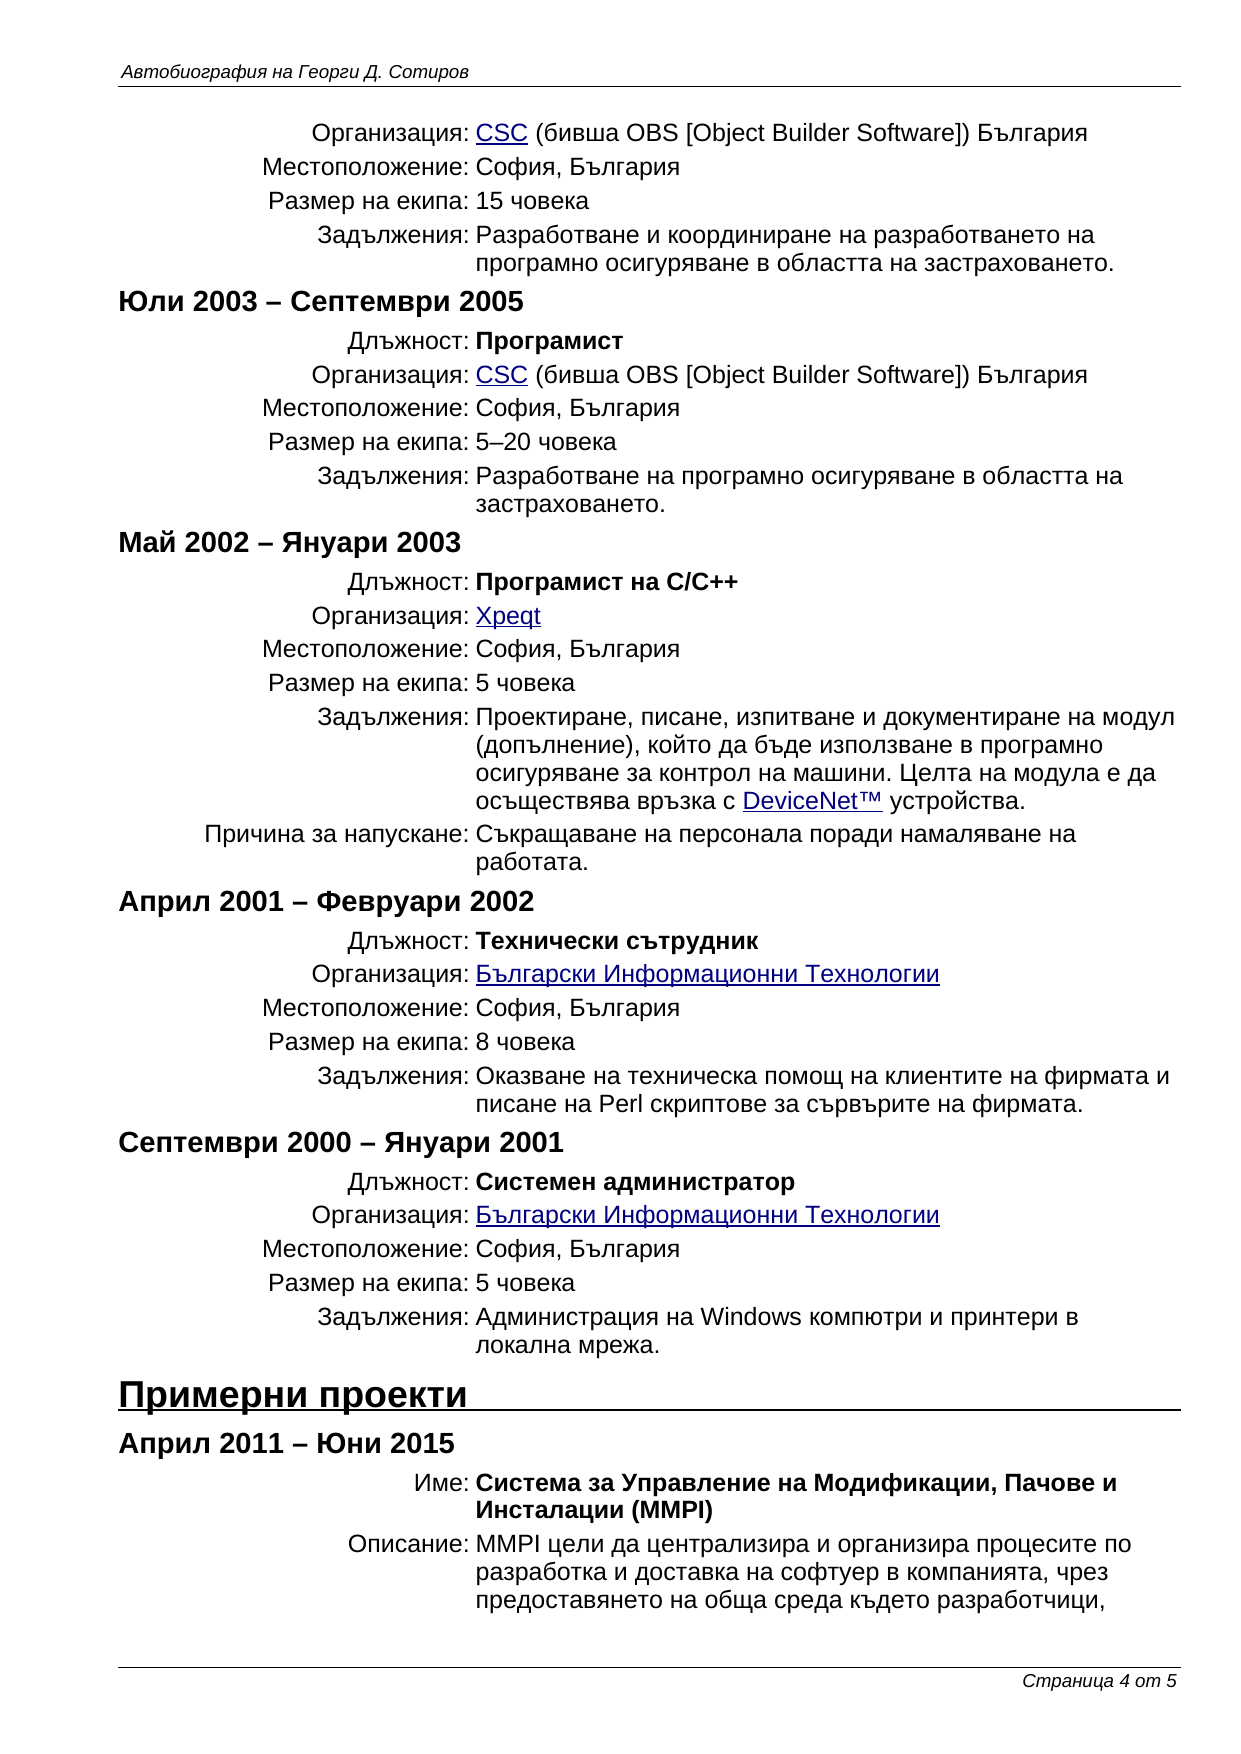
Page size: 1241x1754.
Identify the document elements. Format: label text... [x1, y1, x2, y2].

table_cell Местоположение: [118, 991, 472, 1025]
table_header Технически сътрудник [473, 924, 1182, 957]
subtitle Септември 2000 – Януари 2001 [118, 1126, 1181, 1159]
table_cell Задължения: [118, 700, 472, 817]
table_cell Съкращаване на персонала поради намаляване на работата. [473, 818, 1182, 879]
table_cell Местоположение: [118, 391, 472, 425]
table_cell 5 човека [473, 1266, 1182, 1300]
table_cell Администрация на Windows компютри и принтери в локална мрежа. [473, 1300, 1182, 1361]
table_cell София, България [473, 1232, 1182, 1266]
subtitle Април 2011 – Юни 2015 [118, 1427, 1181, 1459]
table_cell Причина за напускане: [118, 818, 472, 879]
table_cell София, България [473, 150, 1182, 184]
table_cell 15 човека [473, 184, 1182, 218]
table_cell Оказване на техническа помощ на клиентите на фирмата и писане на Perl скриптове за сървърите на фирмата. [473, 1059, 1182, 1120]
table_cell Размер на екипа: [118, 1266, 472, 1300]
subtitle Май 2002 – Януари 2003 [118, 526, 1181, 559]
table_cell CSC (бивша OBS [Object Builder Software]) България [473, 116, 1182, 150]
table_cell Български Информационни Технологии [473, 957, 1182, 991]
table_cell Xpeqt [473, 599, 1182, 632]
table_cell MMPI цели да централизира и организира процесите по разработка и доставка на софтуер в компанията, чрез предоставянето на обща среда където разработчици, [473, 1527, 1182, 1617]
table_cell Описание: [118, 1527, 472, 1617]
subtitle [153, 1411, 242, 1415]
table_cell Задължения: [118, 218, 472, 279]
table_cell Местоположение: [118, 150, 472, 184]
table_cell Задължения: [118, 1059, 472, 1120]
subtitle [247, 1411, 344, 1415]
table_cell 5 човека [473, 666, 1182, 700]
table_header Длъжност: [118, 1165, 472, 1198]
table_header Име: [118, 1465, 472, 1527]
table_cell Размер на екипа: [118, 425, 472, 459]
table_cell CSC (бивша OBS [Object Builder Software]) България [473, 358, 1182, 391]
table_cell Организация: [118, 1199, 472, 1232]
subtitle [349, 1411, 1181, 1415]
table_cell Задължения: [118, 459, 472, 520]
table_cell 5–20 човека [473, 425, 1182, 459]
table_cell Проектиране, писане, изпитване и документиране на модул (допълнение), който да бъде използване в програмно осигуряване за контрол на машини. Целта на модула е да осъществява връзка с DeviceNet™ устройства. [473, 700, 1182, 817]
table_cell Местоположение: [118, 633, 472, 666]
table_header Система за Управление на Модификации, Пачове и Инсталации (MMPI) [473, 1465, 1182, 1527]
table_cell Организация: [118, 358, 472, 391]
table_cell София, България [473, 991, 1182, 1025]
table_cell Разработване и координиране на разработването на програмно осигуряване в областта на застраховането. [473, 218, 1182, 279]
table_cell Организация: [118, 599, 472, 632]
table_cell Организация: [118, 957, 472, 991]
table_cell Задължения: [118, 1300, 472, 1361]
table_header Длъжност: [118, 924, 472, 957]
table_cell Български Информационни Технологии [473, 1199, 1182, 1232]
table_header Програмист [473, 324, 1182, 357]
table_cell Организация: [118, 116, 472, 150]
subtitle Примерни проекти [118, 1373, 1181, 1409]
table_cell Разработване на програмно осигуряване в областта на застраховането. [473, 459, 1182, 520]
table_cell Размер на екипа: [118, 184, 472, 218]
table_cell 8 човека [473, 1025, 1182, 1058]
table_cell Размер на екипа: [118, 1025, 472, 1058]
table_cell Размер на екипа: [118, 666, 472, 700]
table_header Програмист на C/C++ [473, 565, 1182, 599]
subtitle Юли 2003 – Септември 2005 [118, 285, 1181, 318]
table_header Длъжност: [118, 324, 472, 357]
subtitle Април 2001 – Февруари 2002 [118, 885, 1181, 918]
table_header Системен администратор [473, 1165, 1182, 1198]
table_cell София, България [473, 391, 1182, 425]
table_cell София, България [473, 633, 1182, 666]
table_cell Местоположение: [118, 1232, 472, 1266]
table_header Длъжност: [118, 565, 472, 599]
